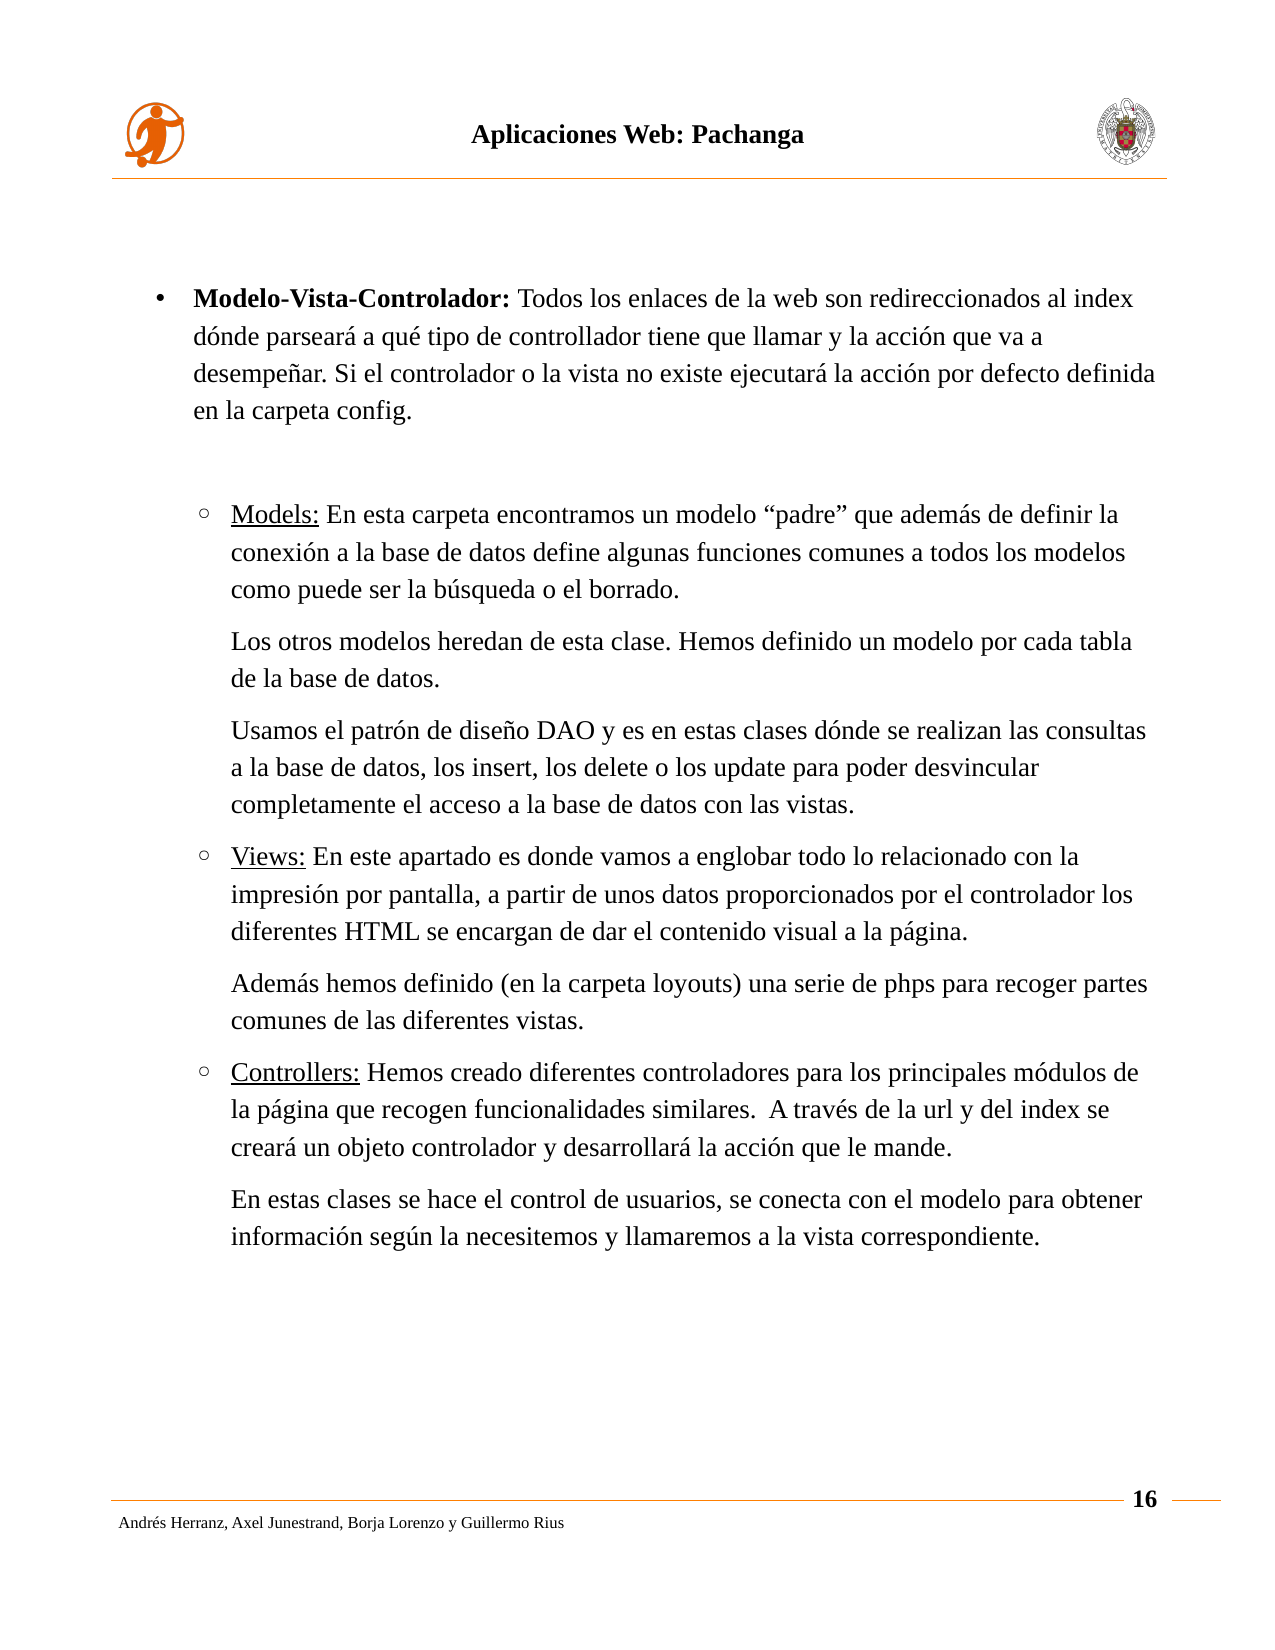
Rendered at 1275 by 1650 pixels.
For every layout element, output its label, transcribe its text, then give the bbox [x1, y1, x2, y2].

list Models: En esta carpeta encontramos un modelo “padre” que además de definir la conexión a la base de datos define algunas funciones comunes a todos los modelos como puede ser la búsqueda o el borrado. [193, 498, 1157, 604]
list En estas clases se hace el control de usuarios, se conecta con el modelo para obtener información según la necesitemos y llamaremos a la vista correspondiente. [193, 1183, 1157, 1251]
list Controllers: Hemos creado diferentes controladores para los principales módulos de la página que recogen funcionalidades similares. A través de la url y del index se creará un objeto controlador y desarrollará la acción que le mande. [193, 1056, 1157, 1162]
list Los otros modelos heredan de esta clase. Hemos definido un modelo por cada tabla de la base de datos. [193, 625, 1157, 693]
list Usamos el patrón de diseño DAO y es en estas clases dónde se realizan las consultas a la base de datos, los insert, los delete o los update para poder desvincular completamente el acceso a la base de datos con las vistas. [193, 714, 1157, 820]
list Modelo-Vista-Controlador: Todos los enlaces de la web son redireccionados al index dónde parseará a qué tipo de controllador tiene que llamar y la acción que va a desempeñar. Si el controlador o la vista no existe ejecutará la acción por defecto definida en la carpeta config. [156, 282, 1157, 426]
list Además hemos definido (en la carpeta loyouts) una serie de phps para recoger partes comunes de las diferentes vistas. [193, 967, 1157, 1035]
list Views: En este apartado es donde vamos a englobar todo lo relacionado con la impresión por pantalla, a partir de unos datos proporcionados por el controlador los diferentes HTML se encargan de dar el contenido visual a la página. [193, 840, 1157, 946]
picture [118, 94, 188, 178]
picture [1095, 96, 1157, 167]
